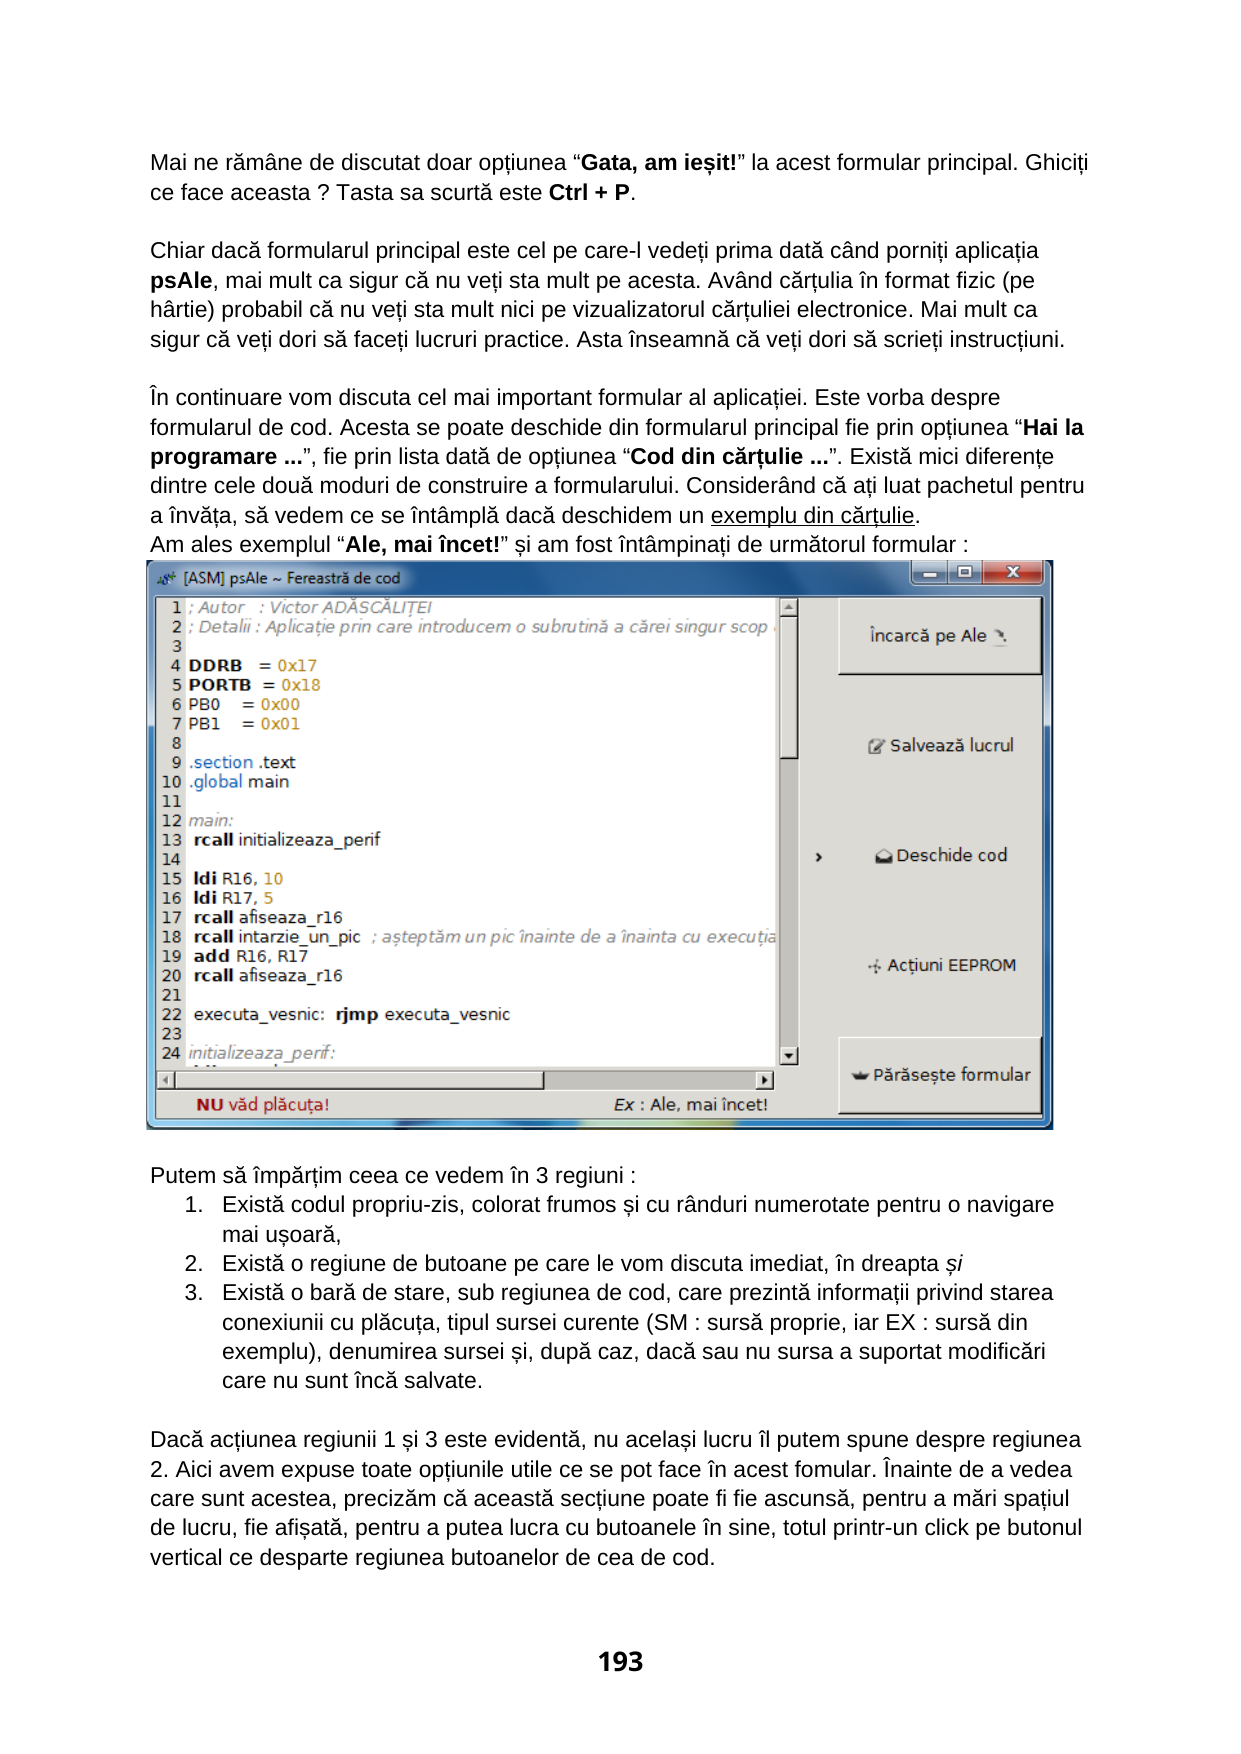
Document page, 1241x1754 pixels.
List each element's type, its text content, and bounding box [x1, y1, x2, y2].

subtitle Există codul propriu-zis, colorat frumos și cu rânduri numerotate pentru o navigare mai ușoară, [184, 1192, 1091, 1247]
subtitle Există o bară de stare, sub regiunea de cod, care prezintă informații privind starea conexiunii cu plăcuța, tipul sursei curente (SM : sursă proprie, iar EX : sursă din exemplu), denumirea sursei și, după caz, dacă sau nu sursa a suportat modificări care nu sunt încă salvate. [184, 1280, 1091, 1394]
subtitle Chiar dacă formularul principal este cel pe care-l vedeți prima dată când porniți aplicația psAle, mai mult ca sigur că nu veți sta mult pe acesta. Având cărțulia în format fizic (pe hârtie) probabil că nu veți sta mult nici pe vizualizatorul cărțuliei electronice. Mai mult ca sigur că veți dori să faceți lucruri practice. Asta înseamnă că veți dori să scrieți instrucțiuni. [150, 238, 1091, 352]
subtitle Dacă acțiunea regiunii 1 și 3 este evidentă, nu același lucru îl putem spune despre regiunea 2. Aici avem expuse toate opțiunile utile ce se pot face în acest fomular. Înainte de a vedea care sunt acestea, precizăm că această secțiune poate fi fie ascunsă, pentru a mări spațiul de lucru, fie afișată, pentru a putea lucra cu butoanele în sine, totul printr-un click pe butonul vertical ce desparte regiunea butoanelor de cea de cod. [150, 1427, 1091, 1570]
subtitle Există o regiune de butoane pe care le vom discuta imediat, în dreapta și [184, 1251, 1091, 1276]
subtitle În continuare vom discuta cel mai important formular al aplicației. Este vorba despre formularul de cod. Acesta se poate deschide din formularul principal fie prin opțiunea “Hai la programare ...”, fie prin lista dată de opțiunea “Cod din cărțulie ...”. Există mici diferențe dintre cele două moduri de construire a formularului. Considerând că ați luat pachetul pentru a învăța, să vedem ce se întâmplă dacă deschidem un exemplu din cărțulie. [150, 385, 1091, 528]
subtitle Mai ne rămâne de discutat doar opțiunea “Gata, am ieșit!” la acest formular principal. Ghiciți ce face aceasta ? Tasta sa scurtă este Ctrl + P. [150, 150, 1091, 205]
subtitle Am ales exemplul “Ale, mai încet!” și am fost întâmpinați de următorul formular : [150, 532, 1091, 557]
subtitle Putem să împărțim ceea ce vedem în 3 regiuni : [150, 1163, 1091, 1188]
picture [146, 560, 1054, 1130]
